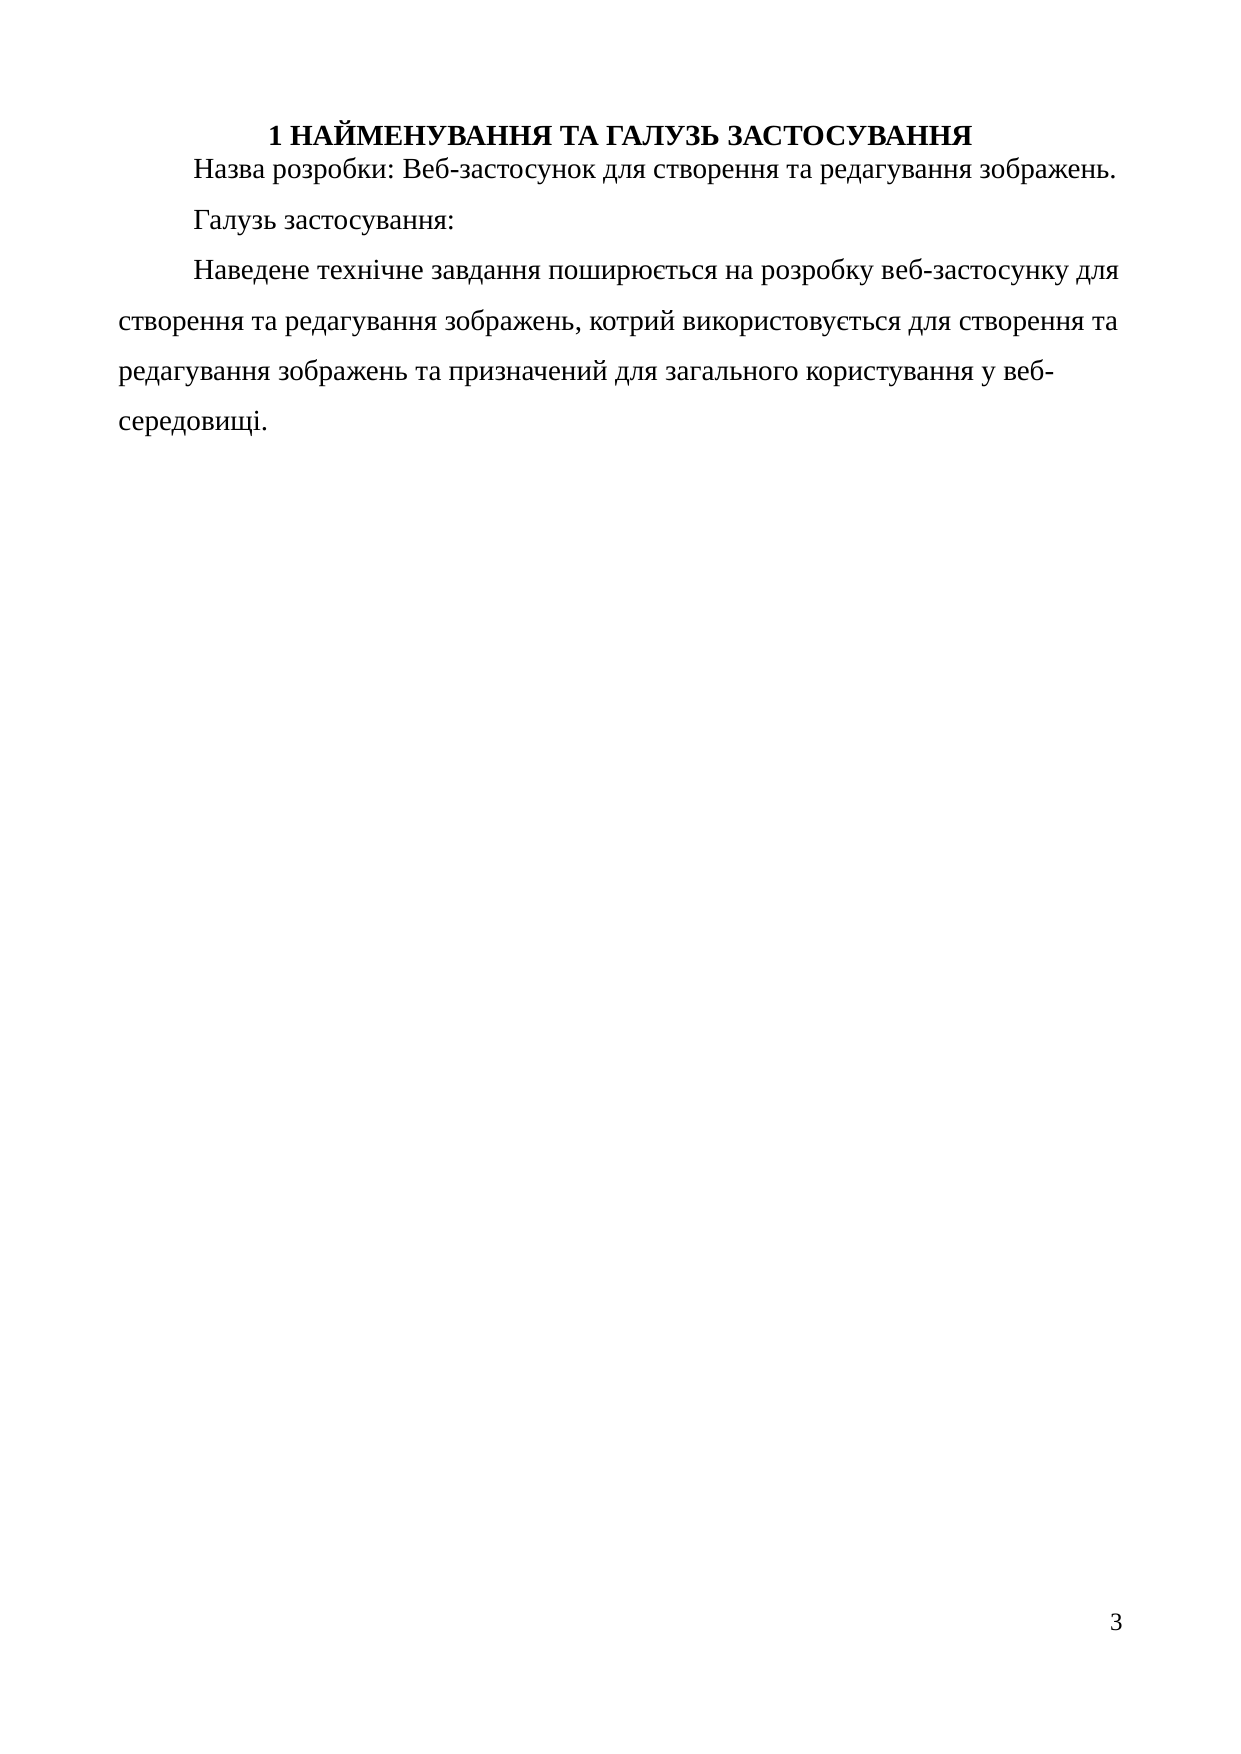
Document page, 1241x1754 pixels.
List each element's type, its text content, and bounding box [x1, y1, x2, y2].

text 1 НАЙМЕНУВАННЯ ТА ГАЛУЗЬ ЗАСТОСУВАННЯ [118, 118, 1122, 152]
text Галузь застосування: [118, 202, 1122, 236]
text Назва розробки: Веб-застосунок для створення та редагування зображень. [118, 152, 1122, 185]
text Наведене технічне завдання поширюється на розробку веб-застосунку для створення та редагування зображень, котрий використовується для створення та редагування зображень та призначений для загального користування у веб-середовищі. [118, 252, 1122, 437]
